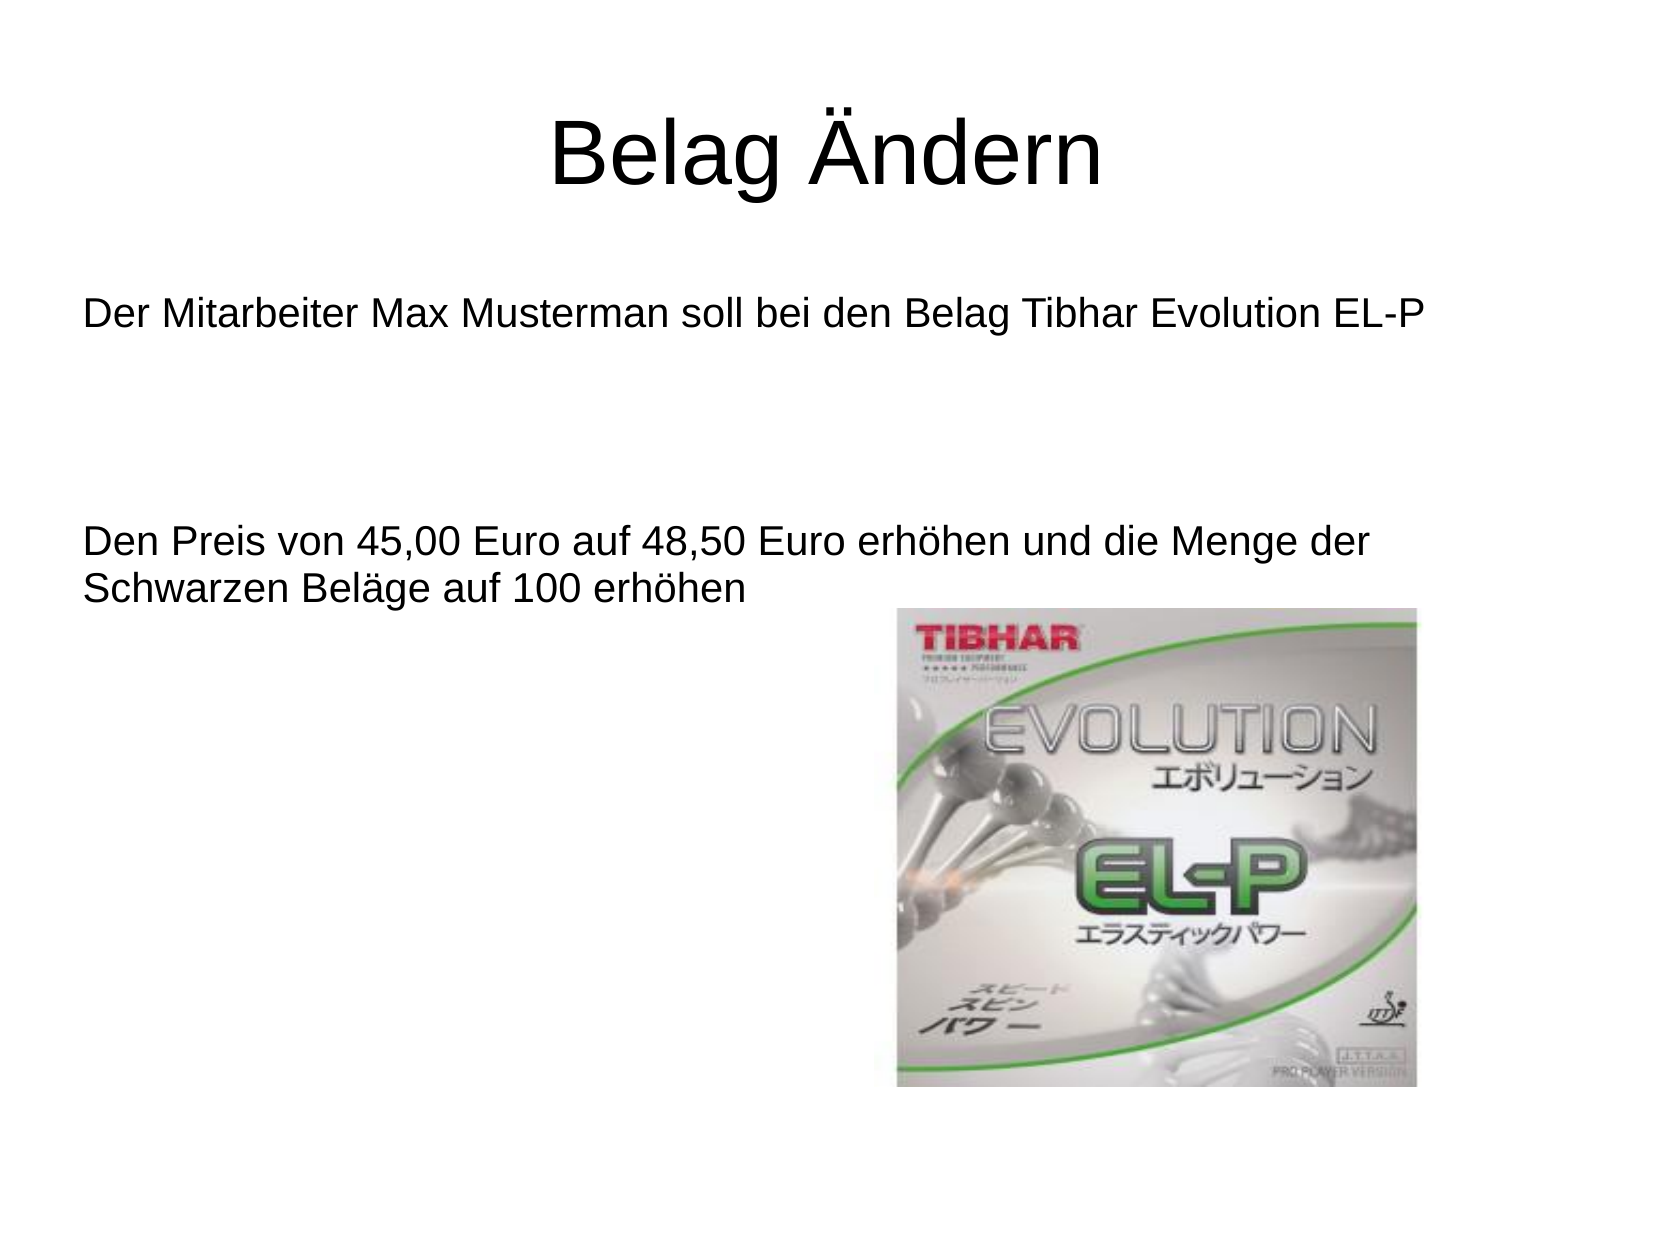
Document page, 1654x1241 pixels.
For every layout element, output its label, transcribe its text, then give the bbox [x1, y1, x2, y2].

picture [874, 608, 1441, 1087]
list Der Mitarbeiter Max Musterman soll bei den Belag Tibhar Evolution EL-P Den Preis von 45,00 Euro auf 48,50 Euro erhöhen und die Menge der Schwarzen Beläge auf 100 erhöhen [82, 290, 1548, 1109]
title Belag Ändern [82, 49, 1571, 257]
